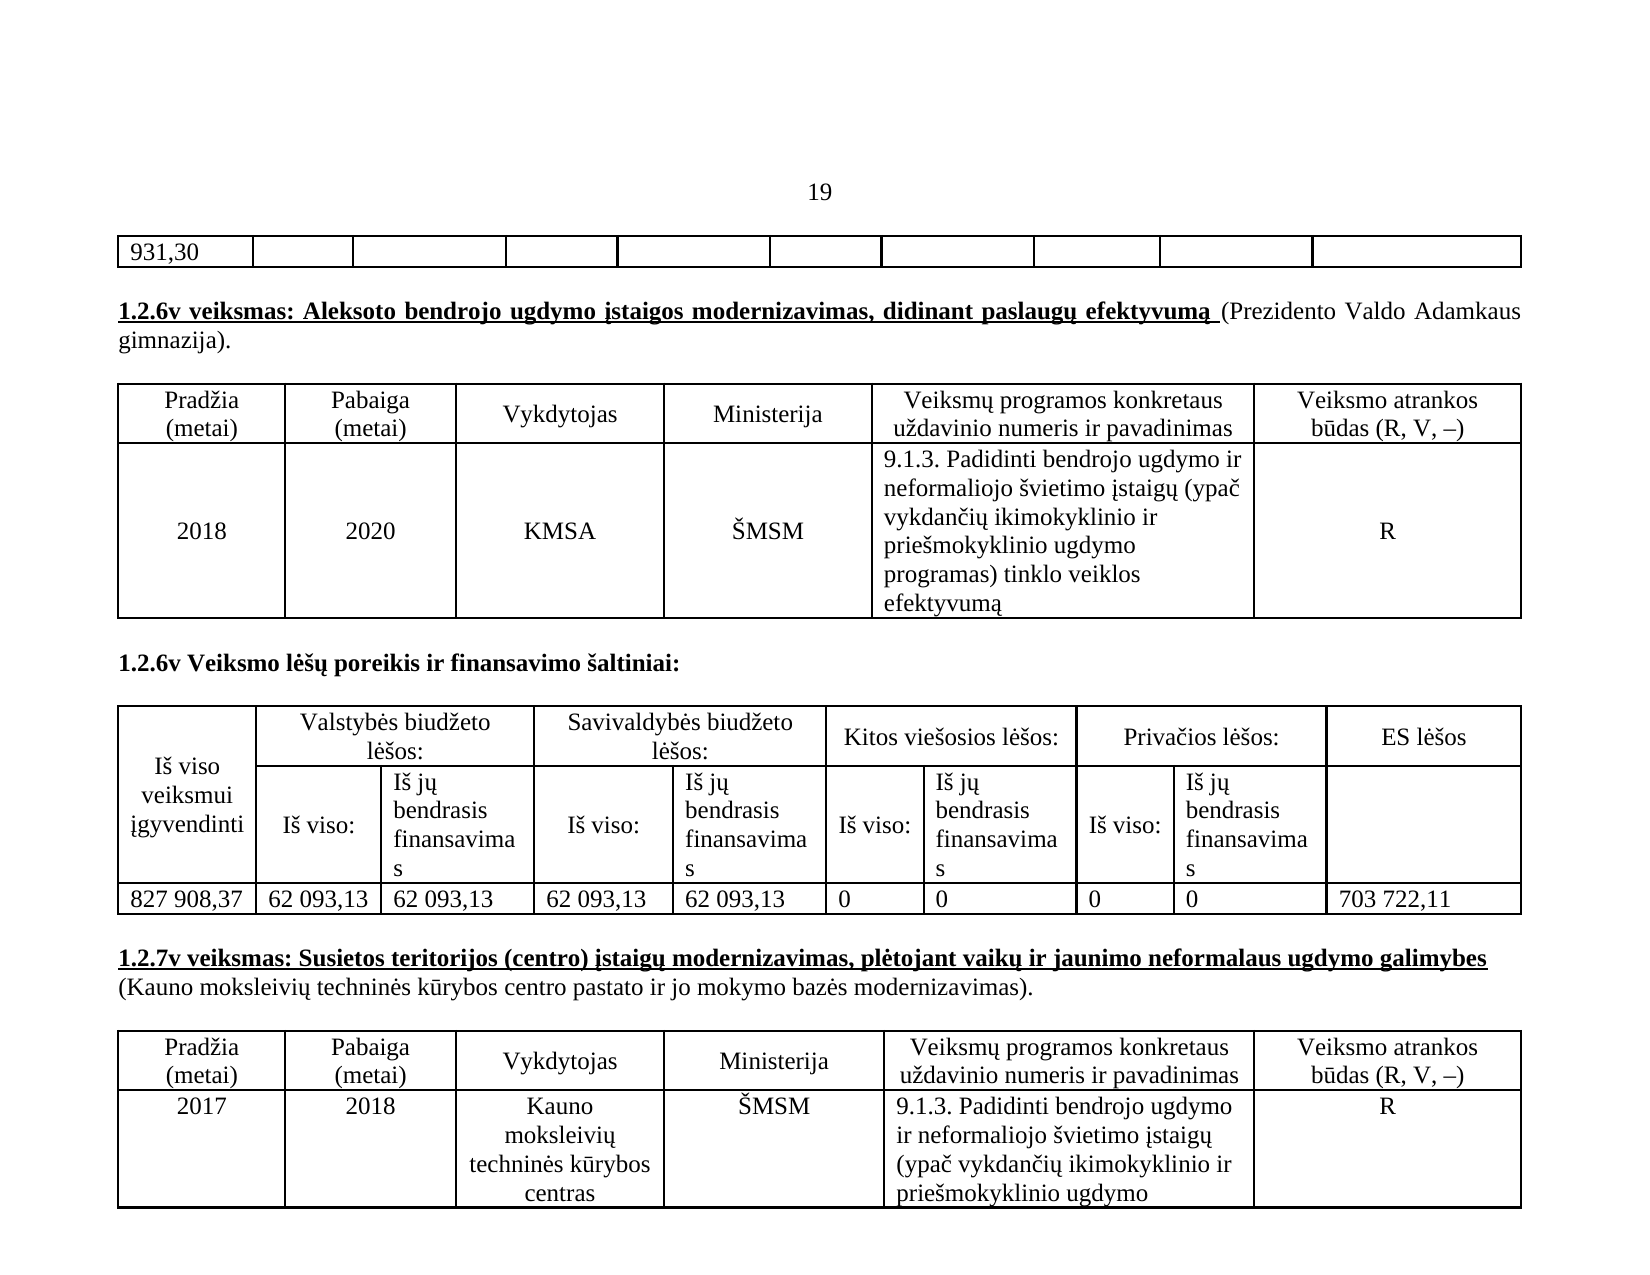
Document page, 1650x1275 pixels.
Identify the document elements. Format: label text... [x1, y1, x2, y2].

table_cell 827 908,37 [119, 884, 255, 913]
table_header Privačios lėšos: [1078, 707, 1325, 765]
table_cell 703 722,11 [1328, 884, 1520, 913]
table_header Pabaiga (metai) [286, 1032, 455, 1089]
table_cell [1314, 237, 1520, 266]
table_header Iš viso veiksmui įgyvendinti [119, 707, 255, 882]
table_cell ŠMSM [665, 1091, 883, 1206]
table_header ES lėšos [1328, 707, 1520, 765]
table_header Ministerija [665, 1032, 883, 1089]
table_cell [1035, 237, 1159, 266]
table_cell 931,30 [119, 237, 252, 266]
table_cell 0 [1078, 884, 1173, 913]
table_cell 2018 [119, 444, 284, 617]
table_header Veiksmų programos konkretaus uždavinio numeris ir pavadinimas [873, 385, 1253, 442]
table_header Vykdytojas [457, 385, 663, 442]
table_cell [619, 237, 769, 266]
table_cell Iš viso: [257, 767, 380, 882]
table_cell Kauno moksleivių techninės kūrybos centras [457, 1091, 663, 1206]
table_cell Iš viso: [535, 767, 672, 882]
text 1.2.6v Veiksmo lėšų poreikis ir finansavimo šaltiniai: [118, 648, 1521, 676]
table_cell [354, 237, 505, 266]
table_cell 62 093,13 [535, 884, 672, 913]
table_cell 9.1.3. Padidinti bendrojo ugdymo ir neformaliojo švietimo įstaigų (ypač vykdančių ikimokyklinio ir priešmokyklinio ugdymo [885, 1091, 1253, 1206]
table_cell Iš jų bendrasis finansavimas [674, 767, 825, 882]
table_cell Iš jų bendrasis finansavimas [925, 767, 1075, 882]
table_cell [254, 237, 352, 266]
table_cell 0 [827, 884, 923, 913]
table_header Pabaiga (metai) [286, 385, 455, 442]
table_header Veiksmų programos konkretaus uždavinio numeris ir pavadinimas [885, 1032, 1253, 1089]
table_header Veiksmo atrankos būdas (R, V, –) [1255, 1032, 1520, 1089]
table_header Pradžia (metai) [119, 385, 284, 442]
table_header Ministerija [665, 385, 871, 442]
table_cell Iš viso: [1078, 767, 1173, 882]
table_cell [1161, 237, 1311, 266]
table_cell KMSA [457, 444, 663, 617]
table_cell 2020 [286, 444, 455, 617]
text 1.2.7v veiksmas: Susietos teritorijos (centro) įstaigų modernizavimas, plėtojant vaikų ir jaunimo neformalaus ugdymo galimybes (Kauno moksleivių techninės kūrybos centro pastato ir jo mokymo bazės modernizavimas). [118, 943, 1521, 1001]
table_cell ŠMSM [665, 444, 871, 617]
table_cell Iš jų bendrasis finansavimas [1175, 767, 1325, 882]
table_cell 9.1.3. Padidinti bendrojo ugdymo ir neformaliojo švietimo įstaigų (ypač vykdančių ikimokyklinio ir priešmokyklinio ugdymo programas) tinklo veiklos efektyvumą [873, 444, 1253, 617]
text 1.2.6v veiksmas: Aleksoto bendrojo ugdymo įstaigos modernizavimas, didinant paslaugų efektyvumą (Prezidento Valdo Adamkaus gimnazija). [118, 296, 1521, 354]
table_cell 62 093,13 [257, 884, 380, 913]
table_header Vykdytojas [457, 1032, 663, 1089]
table_cell [771, 237, 880, 266]
table_cell 2017 [119, 1091, 284, 1206]
table_cell [507, 237, 616, 266]
table_cell Iš viso: [827, 767, 923, 882]
table_cell R [1255, 444, 1520, 617]
table_header Valstybės biudžeto lėšos: [257, 707, 533, 765]
table_cell [883, 237, 1033, 266]
table_header Kitos viešosios lėšos: [827, 707, 1075, 765]
table_cell 62 093,13 [674, 884, 825, 913]
table_cell 2018 [286, 1091, 455, 1206]
table_header Pradžia (metai) [119, 1032, 284, 1089]
table_cell 62 093,13 [382, 884, 533, 913]
table_header Veiksmo atrankos būdas (R, V, –) [1255, 385, 1520, 442]
table_cell Iš jų bendrasis finansavimas [382, 767, 533, 882]
table_cell 0 [1175, 884, 1325, 913]
table_cell R [1255, 1091, 1520, 1206]
table_header Savivaldybės biudžeto lėšos: [535, 707, 825, 765]
table_cell 0 [925, 884, 1075, 913]
table_cell [1328, 767, 1520, 882]
